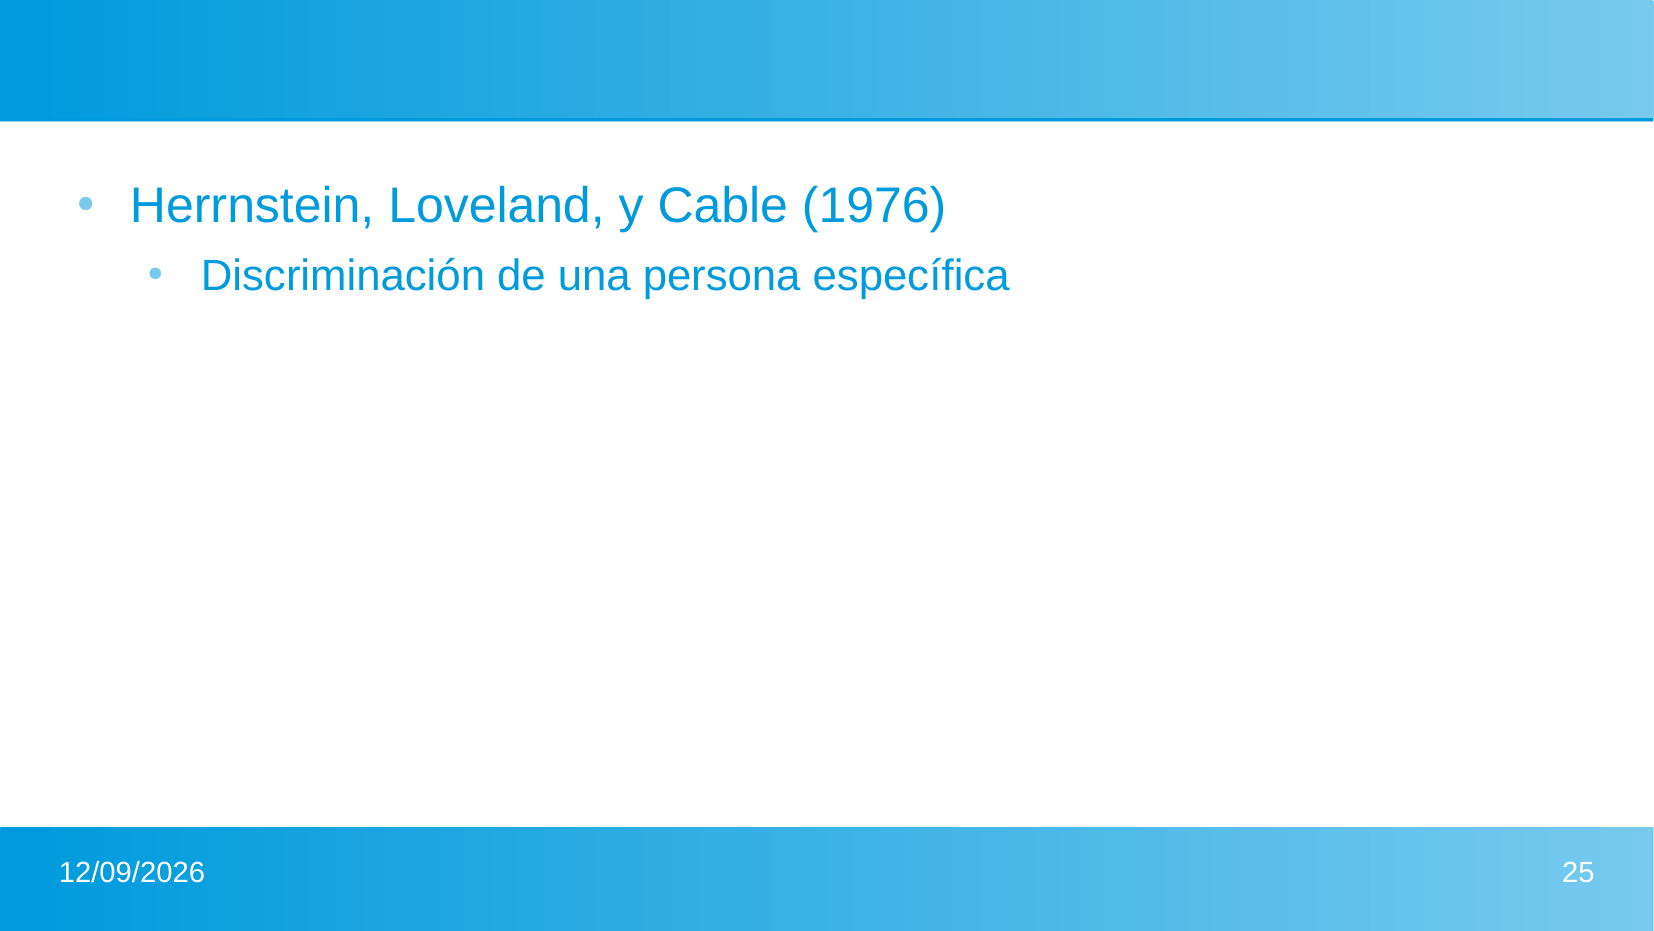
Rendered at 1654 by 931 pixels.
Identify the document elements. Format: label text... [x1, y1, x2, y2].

list Herrnstein, Loveland, y Cable (1976) Discriminación de una persona específica [59, 177, 1595, 768]
